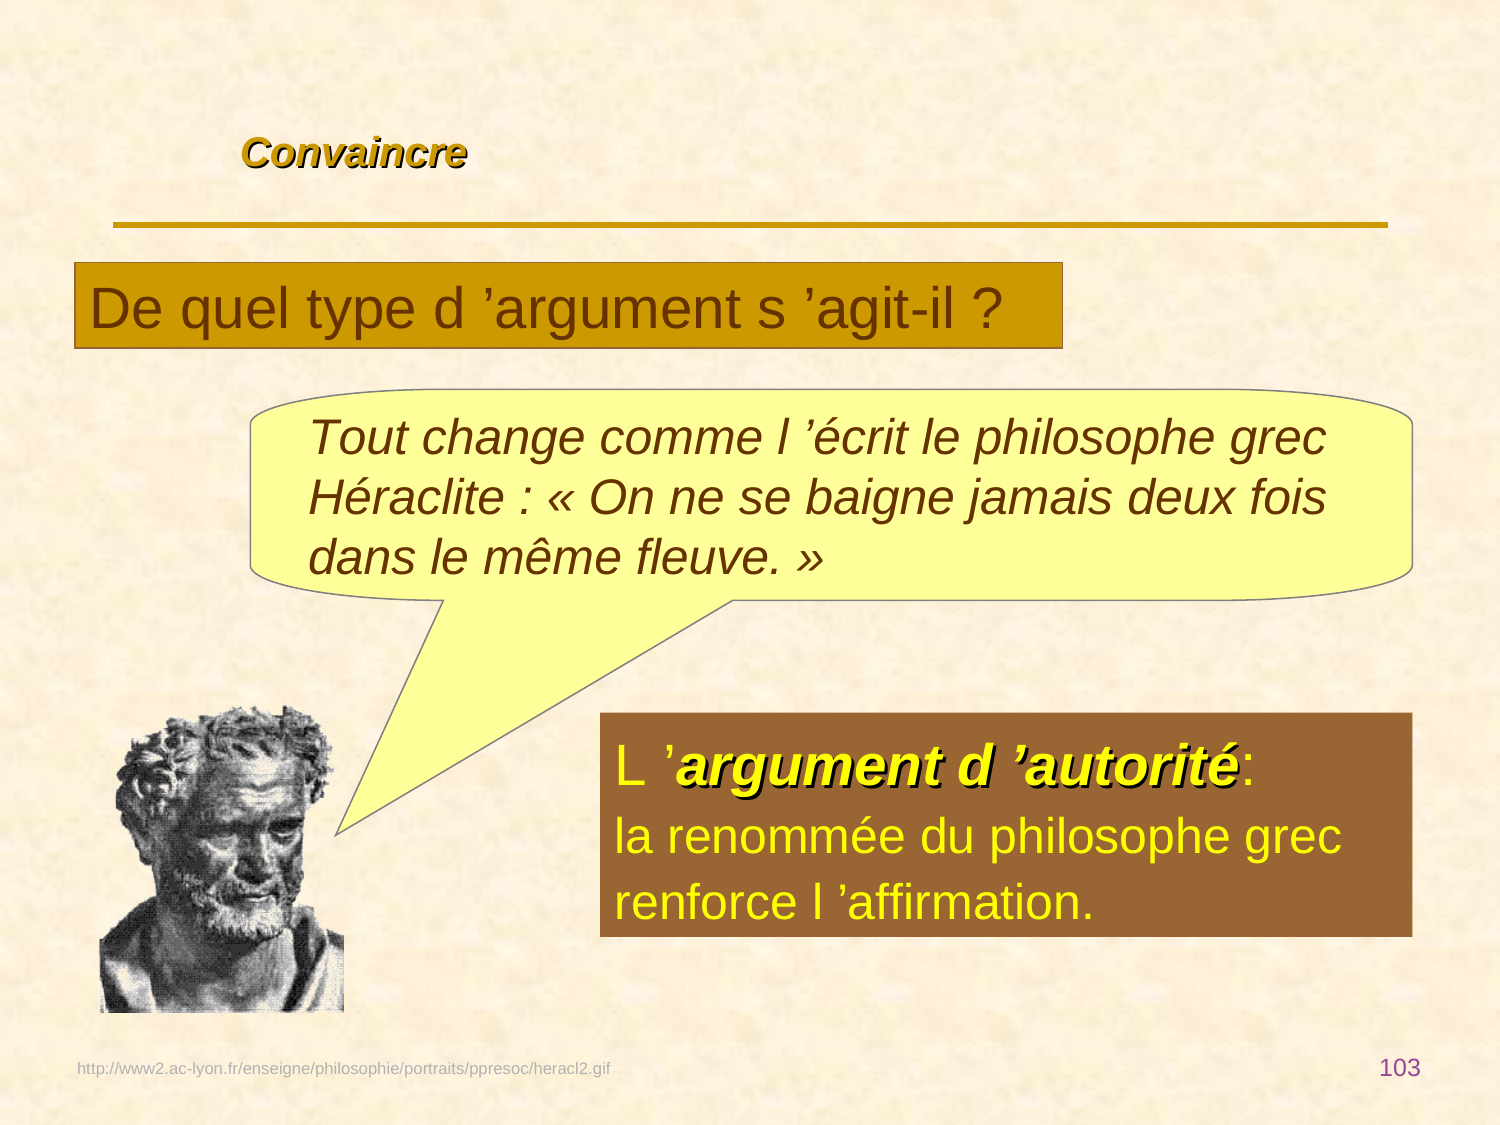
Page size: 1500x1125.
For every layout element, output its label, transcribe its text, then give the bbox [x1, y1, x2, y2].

picture [0, 0, 1500, 1125]
text_box http://www2.ac-lyon.fr/enseigne/philosophie/portraits/ppresoc/heracl2.gif [62, 1049, 638, 1086]
text_box Tout change comme l ’écrit le philosophe grec Héraclite : « On ne se baigne jamais deux fois dans le même fleuve. » [250, 389, 1413, 836]
text_box De quel type d ’argument s ’agit-il ? [75, 262, 1063, 348]
text_box Convaincre [225, 116, 483, 183]
text_box L ’argument d ’autorité: la renommée du philosophe grec renforce l ’affirmation. [600, 712, 1413, 937]
